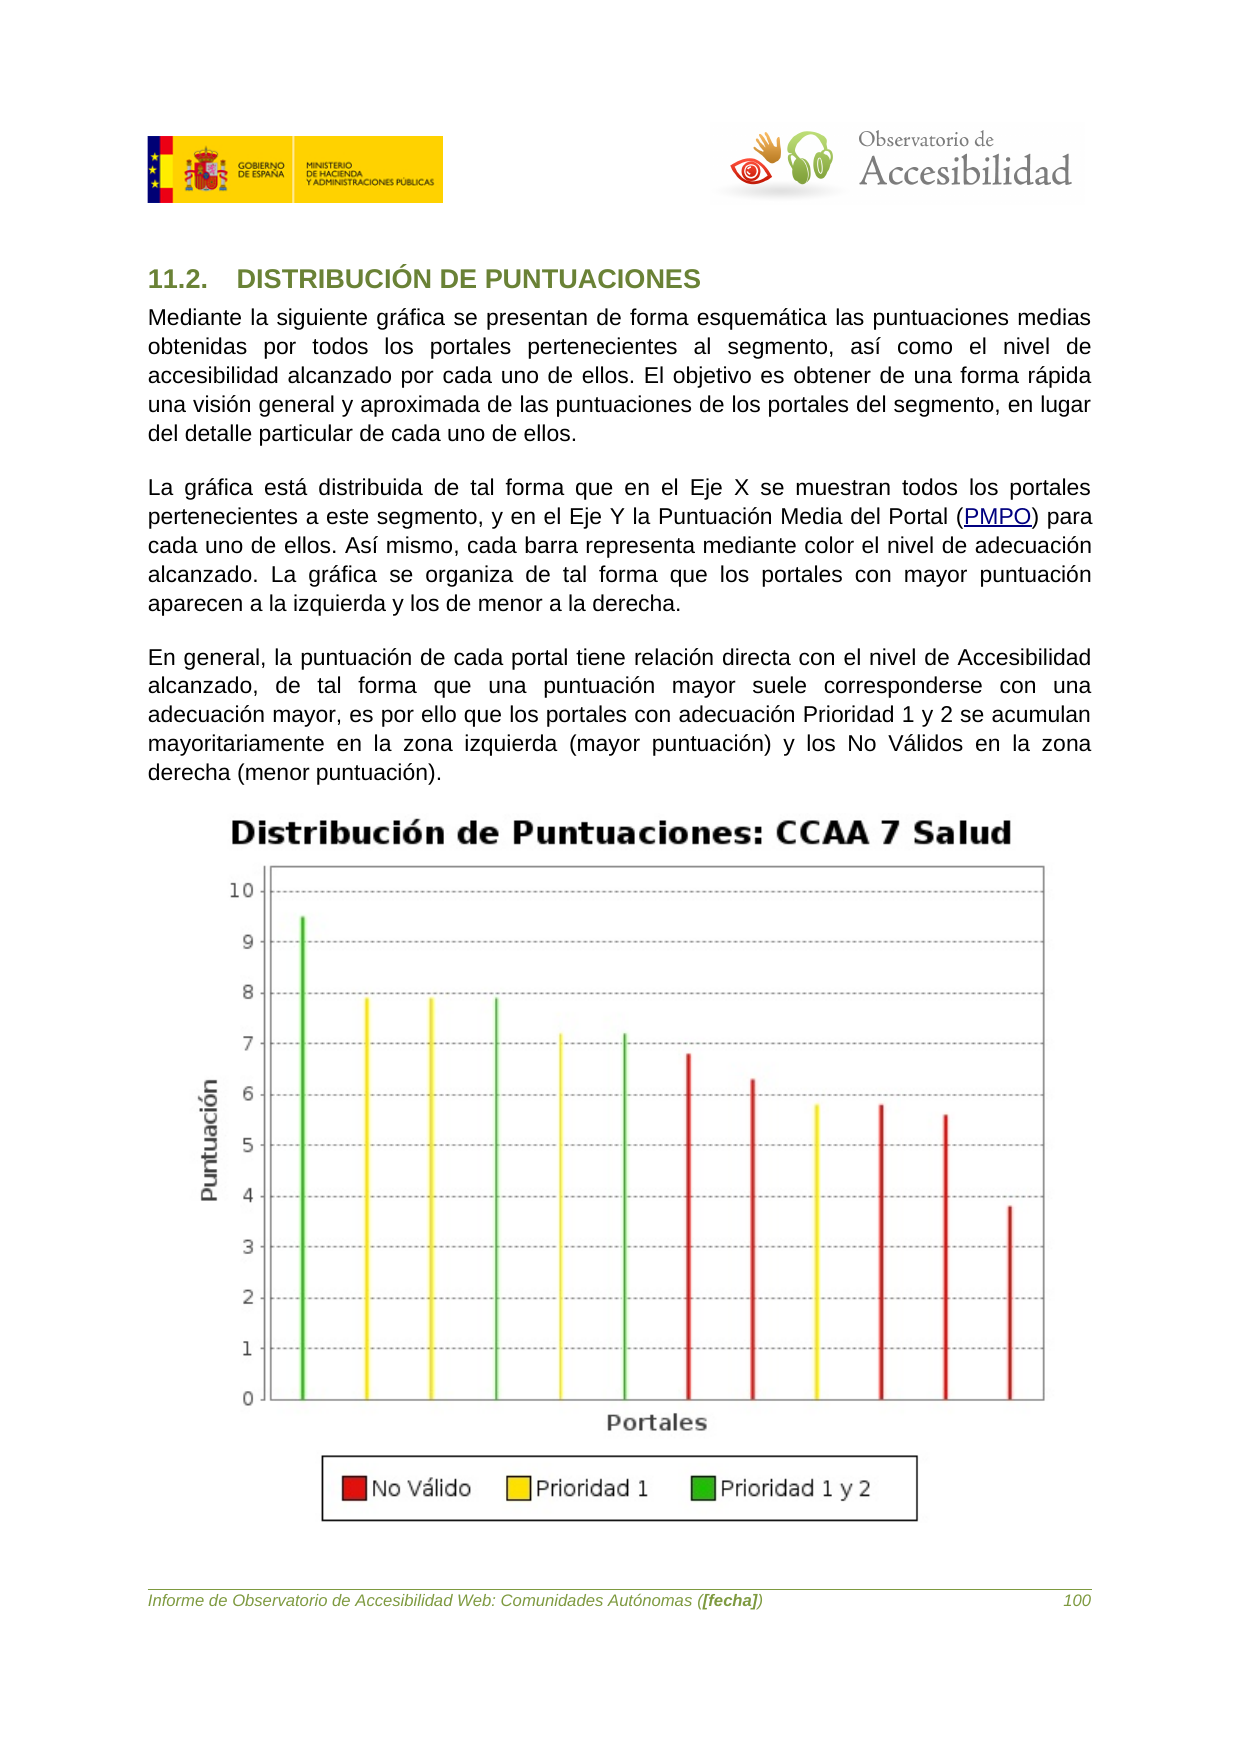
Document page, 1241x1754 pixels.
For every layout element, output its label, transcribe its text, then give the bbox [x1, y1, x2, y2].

picture [710, 122, 1086, 205]
text La gráfica está distribuida de tal forma que en el Eje X se muestran todos los portales pertenecientes a este segmento, y en el Eje Y la Puntuación Media del Portal (PMPO) para cada uno de ellos. Así mismo, cada barra representa mediante color el nivel de adecuación alcanzado. La gráfica se organiza de tal forma que los portales con mayor puntuación aparecen a la izquierda y los de menor a la derecha. [148, 474, 1092, 616]
list Distribución de puntuaciones [148, 263, 1092, 294]
text Mediante la siguiente gráfica se presentan de forma esquemática las puntuaciones medias obtenidas por todos los portales pertenecientes al segmento, así como el nivel de accesibilidad alcanzado por cada uno de ellos. El objetivo es obtener de una forma rápida una visión general y aproximada de las puntuaciones de los portales del segmento, en lugar del detalle particular de cada uno de ellos. [148, 304, 1092, 446]
picture [178, 813, 1062, 1523]
picture [147, 136, 443, 203]
text En general, la puntuación de cada portal tiene relación directa con el nivel de Accesibilidad alcanzado, de tal forma que una puntuación mayor suele corresponderse con una adecuación mayor, es por ello que los portales con adecuación Prioridad 1 y 2 se acumulan mayoritariamente en la zona izquierda (mayor puntuación) y los No Válidos en la zona derecha (menor puntuación). [148, 643, 1092, 786]
